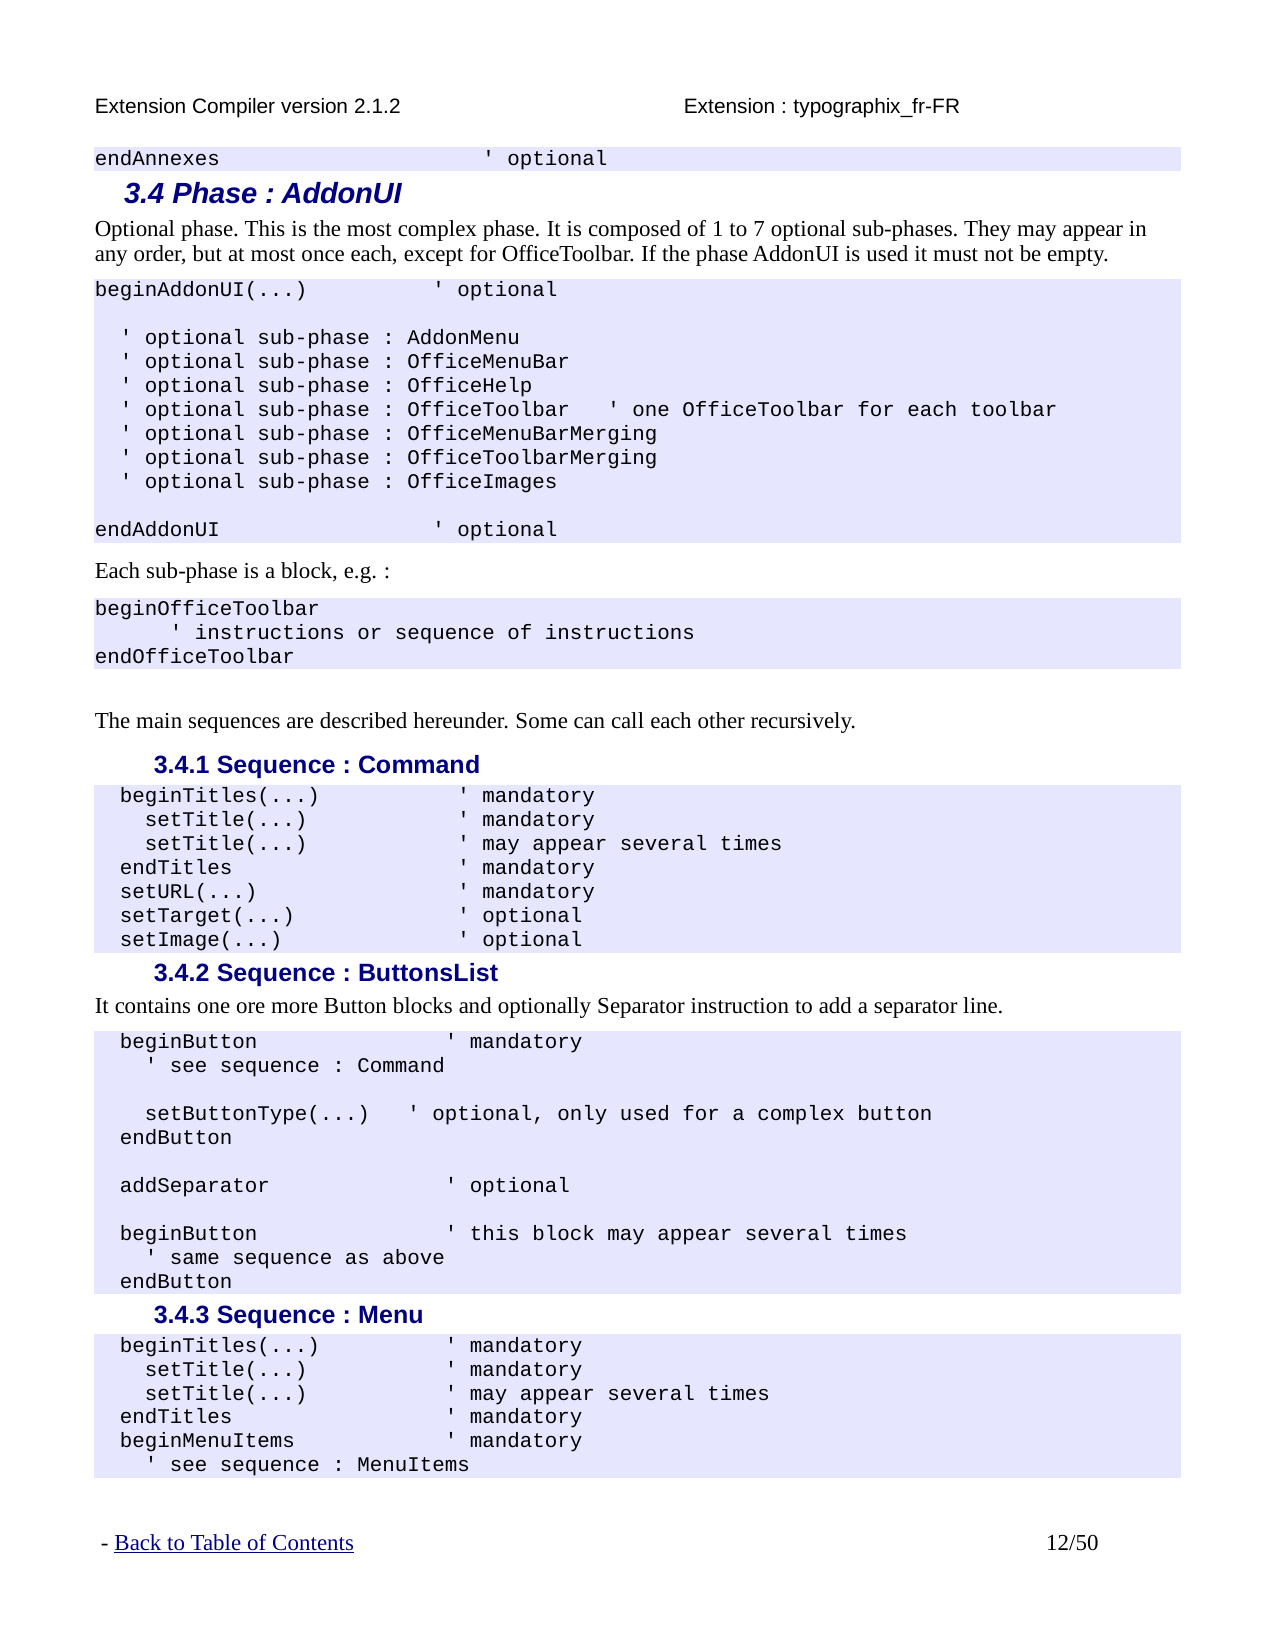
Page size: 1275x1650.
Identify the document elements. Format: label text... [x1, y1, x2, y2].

text addSeparator ' optional [94, 1175, 1181, 1199]
subtitle Sequence : Command [153, 751, 1181, 779]
text ' optional sub-phase : OfficeMenuBarMerging [94, 423, 1181, 447]
text beginMenuItems ' mandatory [94, 1430, 1181, 1454]
text Each sub-phase is a block, e.g. : [94, 557, 1181, 583]
subtitle Sequence : Menu [153, 1301, 1181, 1328]
text Optional phase. This is the most complex phase. It is composed of 1 to 7 optional sub-phases. They may appear in any order, but at most once each, except for OfficeToolbar. If the phase AddonUI is used it must not be empty. [94, 216, 1181, 267]
text endTitles ' mandatory [94, 857, 1181, 881]
text The main sequences are described hereunder. Some can call each other recursively. [94, 707, 1181, 733]
subtitle Phase : AddonUI [124, 177, 1181, 210]
text beginButton ' mandatory [94, 1031, 1181, 1055]
text It contains one ore more Button blocks and optionally Separator instruction to add a separator line. [94, 993, 1181, 1018]
text setTitle(...) ' may appear several times [94, 833, 1181, 857]
text endOfficeToolbar [94, 646, 1181, 669]
text ' same sequence as above [94, 1247, 1181, 1271]
text setTitle(...) ' may appear several times [94, 1382, 1181, 1406]
text endAddonUI ' optional [94, 519, 1181, 543]
text beginButton ' this block may appear several times [94, 1223, 1181, 1247]
text endTitles ' mandatory [94, 1406, 1181, 1430]
text endAnnexes ' optional [94, 147, 1181, 171]
text setImage(...) ' optional [94, 929, 1181, 953]
text beginTitles(...) ' mandatory [94, 1334, 1181, 1358]
subtitle Sequence : ButtonsList [153, 959, 1181, 987]
text ' optional sub-phase : OfficeMenuBar [94, 351, 1181, 375]
text endButton [94, 1271, 1181, 1294]
text beginOfficeToolbar [94, 598, 1181, 622]
text setTitle(...) ' mandatory [94, 809, 1181, 833]
text beginTitles(...) ' mandatory [94, 785, 1181, 809]
text ' optional sub-phase : OfficeImages [94, 471, 1181, 495]
text ' optional sub-phase : AddonMenu [94, 327, 1181, 351]
text endButton [94, 1127, 1181, 1151]
text setTitle(...) ' mandatory [94, 1358, 1181, 1382]
text beginAddonUI(...) ' optional [94, 279, 1181, 303]
text ' optional sub-phase : OfficeToolbarMerging [94, 447, 1181, 471]
text setURL(...) ' mandatory [94, 881, 1181, 905]
text ' optional sub-phase : OfficeToolbar ' one OfficeToolbar for each toolbar [94, 399, 1181, 423]
text ' see sequence : MenuItems [94, 1454, 1181, 1478]
text setTarget(...) ' optional [94, 905, 1181, 929]
text ' instructions or sequence of instructions [94, 622, 1181, 646]
text ' see sequence : Command [94, 1055, 1181, 1079]
text ' optional sub-phase : OfficeHelp [94, 375, 1181, 399]
text setButtonType(...) ' optional, only used for a complex button [94, 1103, 1181, 1127]
